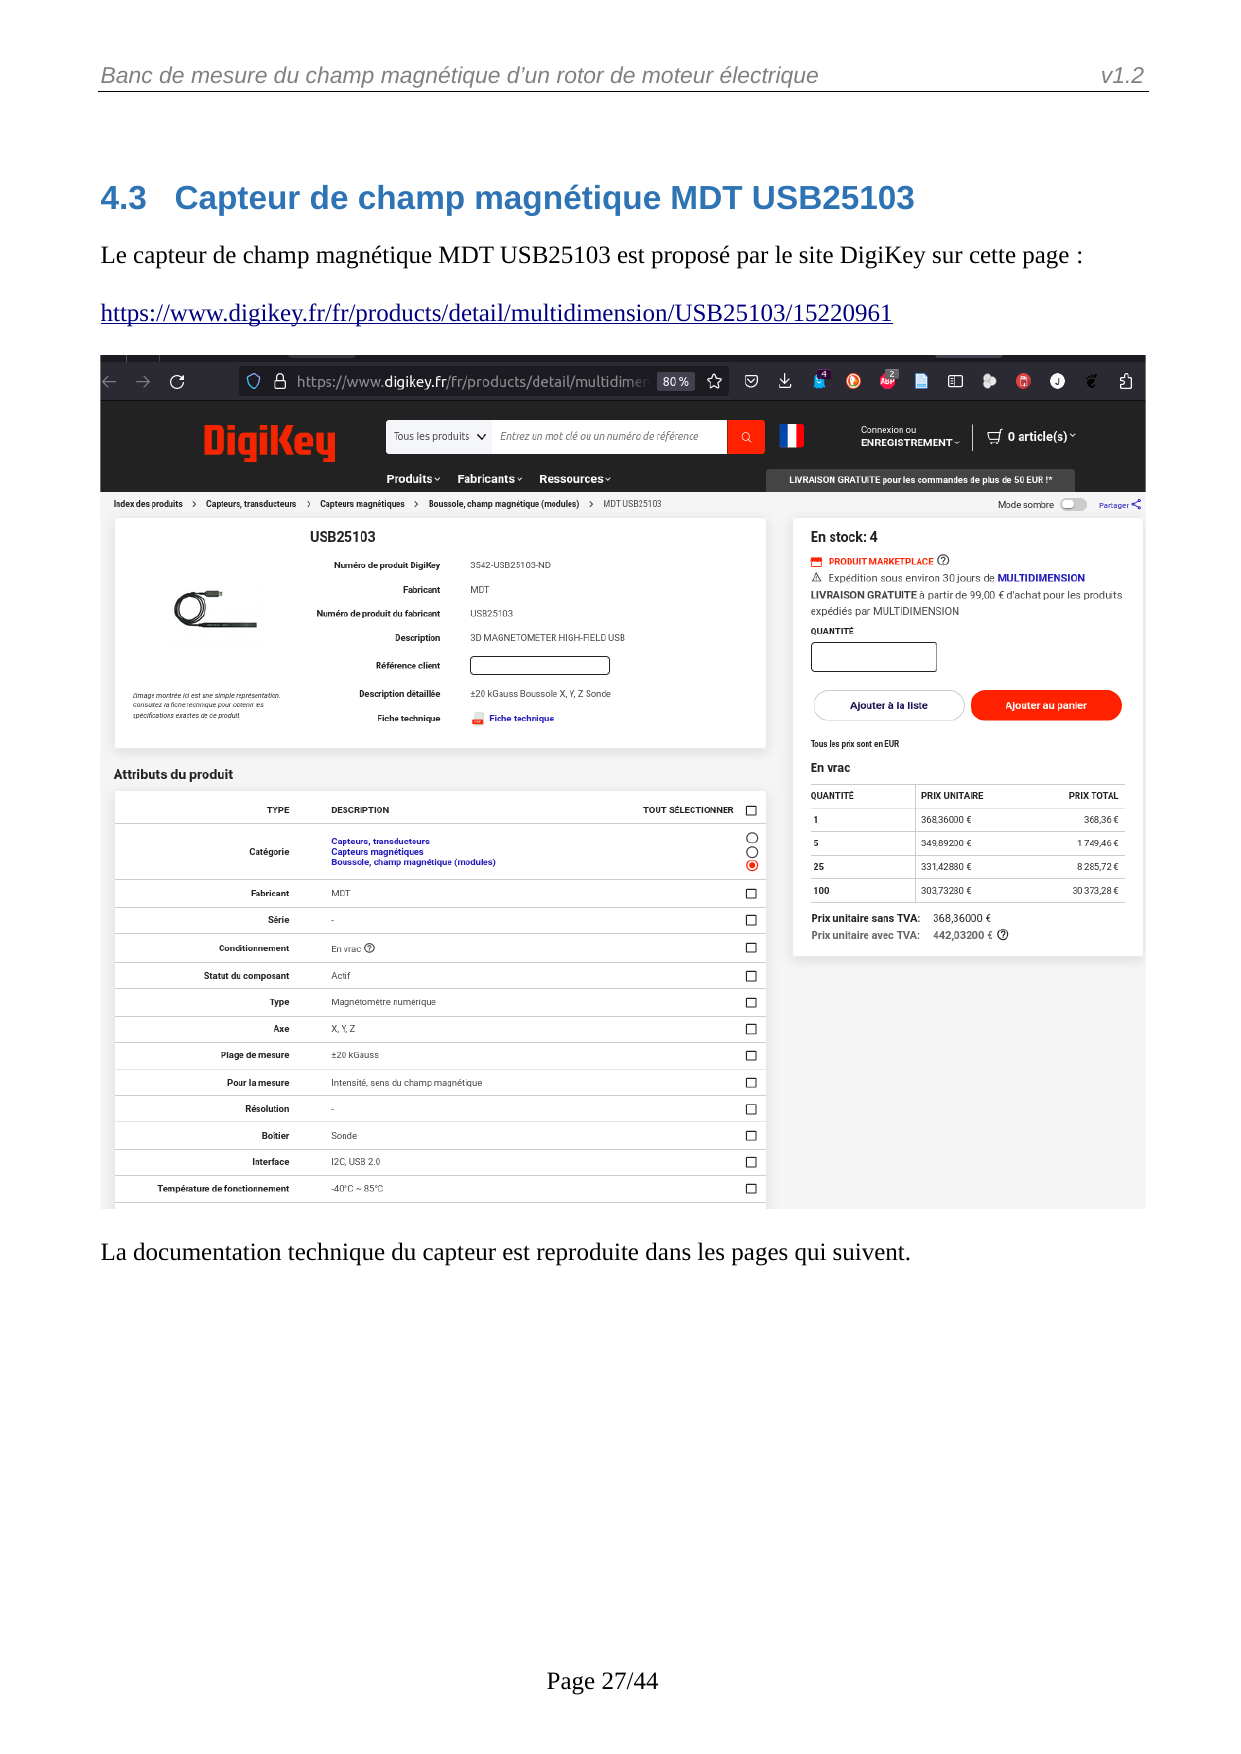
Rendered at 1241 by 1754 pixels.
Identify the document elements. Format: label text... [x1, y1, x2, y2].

subtitle Capteur de champ magnétique MDT USB25103 [100, 178, 1146, 217]
text La documentation technique du capteur est reproduite dans les pages qui suivent. [100, 1237, 1146, 1266]
text https://www.digikey.fr/fr/products/detail/multidimension/USB25103/15220961 [100, 298, 1146, 327]
text Le capteur de champ magnétique MDT USB25103 est proposé par le site DigiKey sur cette page : [100, 240, 1146, 269]
picture [100, 355, 1146, 1209]
